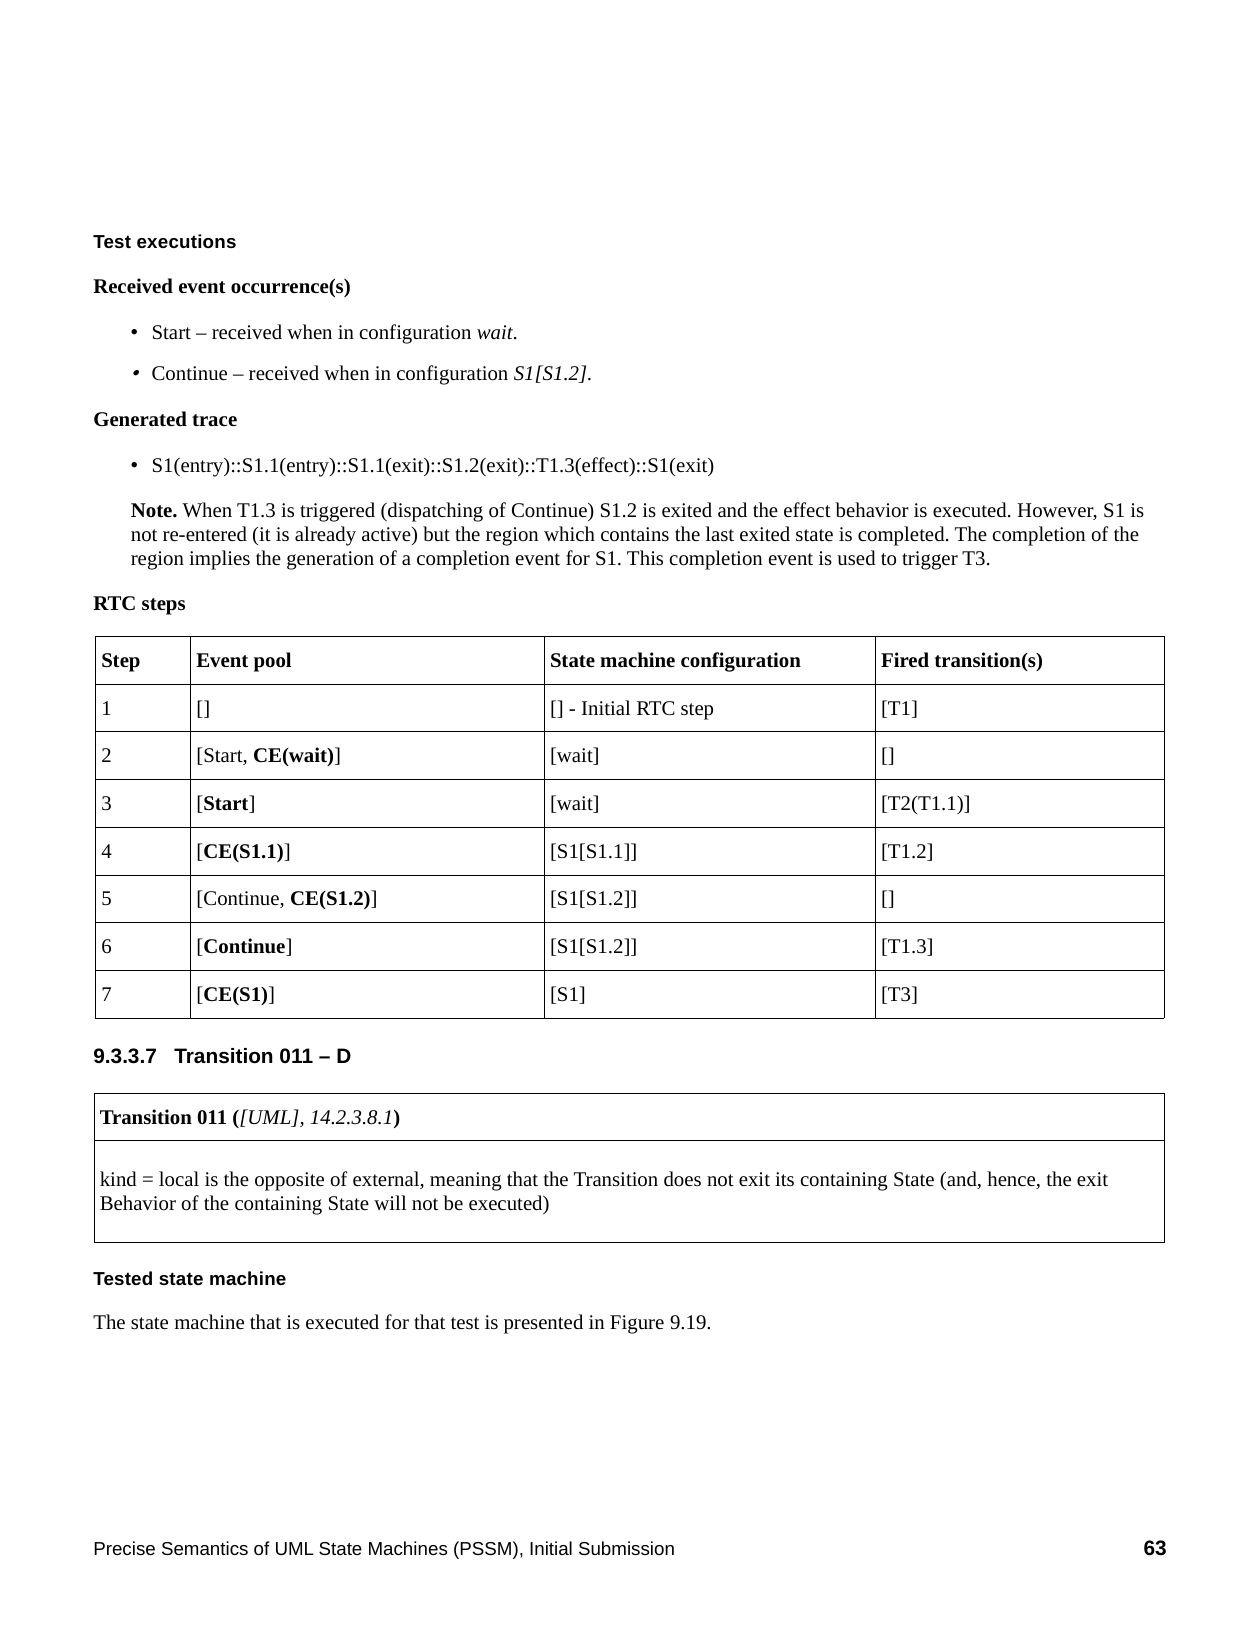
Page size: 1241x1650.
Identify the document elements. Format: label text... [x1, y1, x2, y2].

text Note. When T1.3 is triggered (dispatching of Continue) S1.2 is exited and the effect behavior is executed. However, S1 is not re-entered (it is already active) but the region which contains the last exited state is completed. The completion of the region implies the generation of a completion event for S1. This completion event is used to trigger T3. [131, 498, 1164, 570]
table_cell [Continue, CE(S1.2)] [191, 876, 544, 922]
text Received event occurrence(s) [93, 274, 1164, 298]
table_cell [wait] [545, 732, 875, 779]
subtitle Test executions [93, 231, 1164, 253]
table_cell 2 [96, 732, 190, 779]
table_cell [Continue] [191, 923, 544, 970]
table_cell [T1] [876, 685, 1164, 731]
table_cell [T1.2] [876, 828, 1164, 874]
table_header Event pool [191, 637, 544, 684]
table_cell [T2(T1.1)] [876, 780, 1164, 827]
table_cell 3 [96, 780, 190, 827]
list Start – received when in configuration wait. [131, 319, 1164, 344]
table_cell [] - Initial RTC step [545, 685, 875, 731]
table_header Step [96, 637, 190, 684]
table_cell [S1[S1.1]] [545, 828, 875, 874]
table_cell [S1[S1.2]] [545, 876, 875, 922]
subtitle Transition 011 – D [93, 1043, 1164, 1068]
list S1(entry)::S1.1(entry)::S1.1(exit)::S1.2(exit)::T1.3(effect)::S1(exit) [131, 452, 1164, 477]
text The state machine that is executed for that test is presented in Figure 9.19. [93, 1310, 1164, 1334]
table_cell 5 [96, 876, 190, 922]
table_cell [Start, CE(wait)] [191, 732, 544, 779]
subtitle Tested state machine [93, 1267, 1164, 1289]
text Generated trace [93, 406, 1164, 431]
table_cell [CE(S1.1)] [191, 828, 544, 874]
table_header State machine configuration [545, 637, 875, 684]
table_cell 7 [96, 971, 190, 1018]
table_header Transition 011 ([UML], 14.2.3.8.1) [95, 1094, 1164, 1140]
table_cell [] [191, 685, 544, 731]
table_header Fired transition(s) [876, 637, 1164, 684]
table_cell [S1] [545, 971, 875, 1018]
table_cell [CE(S1)] [191, 971, 544, 1018]
table_cell [] [876, 732, 1164, 779]
table_cell 1 [96, 685, 190, 731]
table_cell [wait] [545, 780, 875, 827]
table_cell [T1.3] [876, 923, 1164, 970]
table_cell kind = local is the opposite of external, meaning that the Transition does not exit its containing State (and, hence, the exit Behavior of the containing State will not be executed) [95, 1141, 1164, 1242]
table_cell 4 [96, 828, 190, 874]
table_cell [Start] [191, 780, 544, 827]
list Continue – received when in configuration S1[S1.2]. [131, 360, 1164, 385]
table_cell [T3] [876, 971, 1164, 1018]
table_cell [S1[S1.2]] [545, 923, 875, 970]
text RTC steps [93, 591, 1164, 615]
table_cell 6 [96, 923, 190, 970]
table_cell [] [876, 876, 1164, 922]
